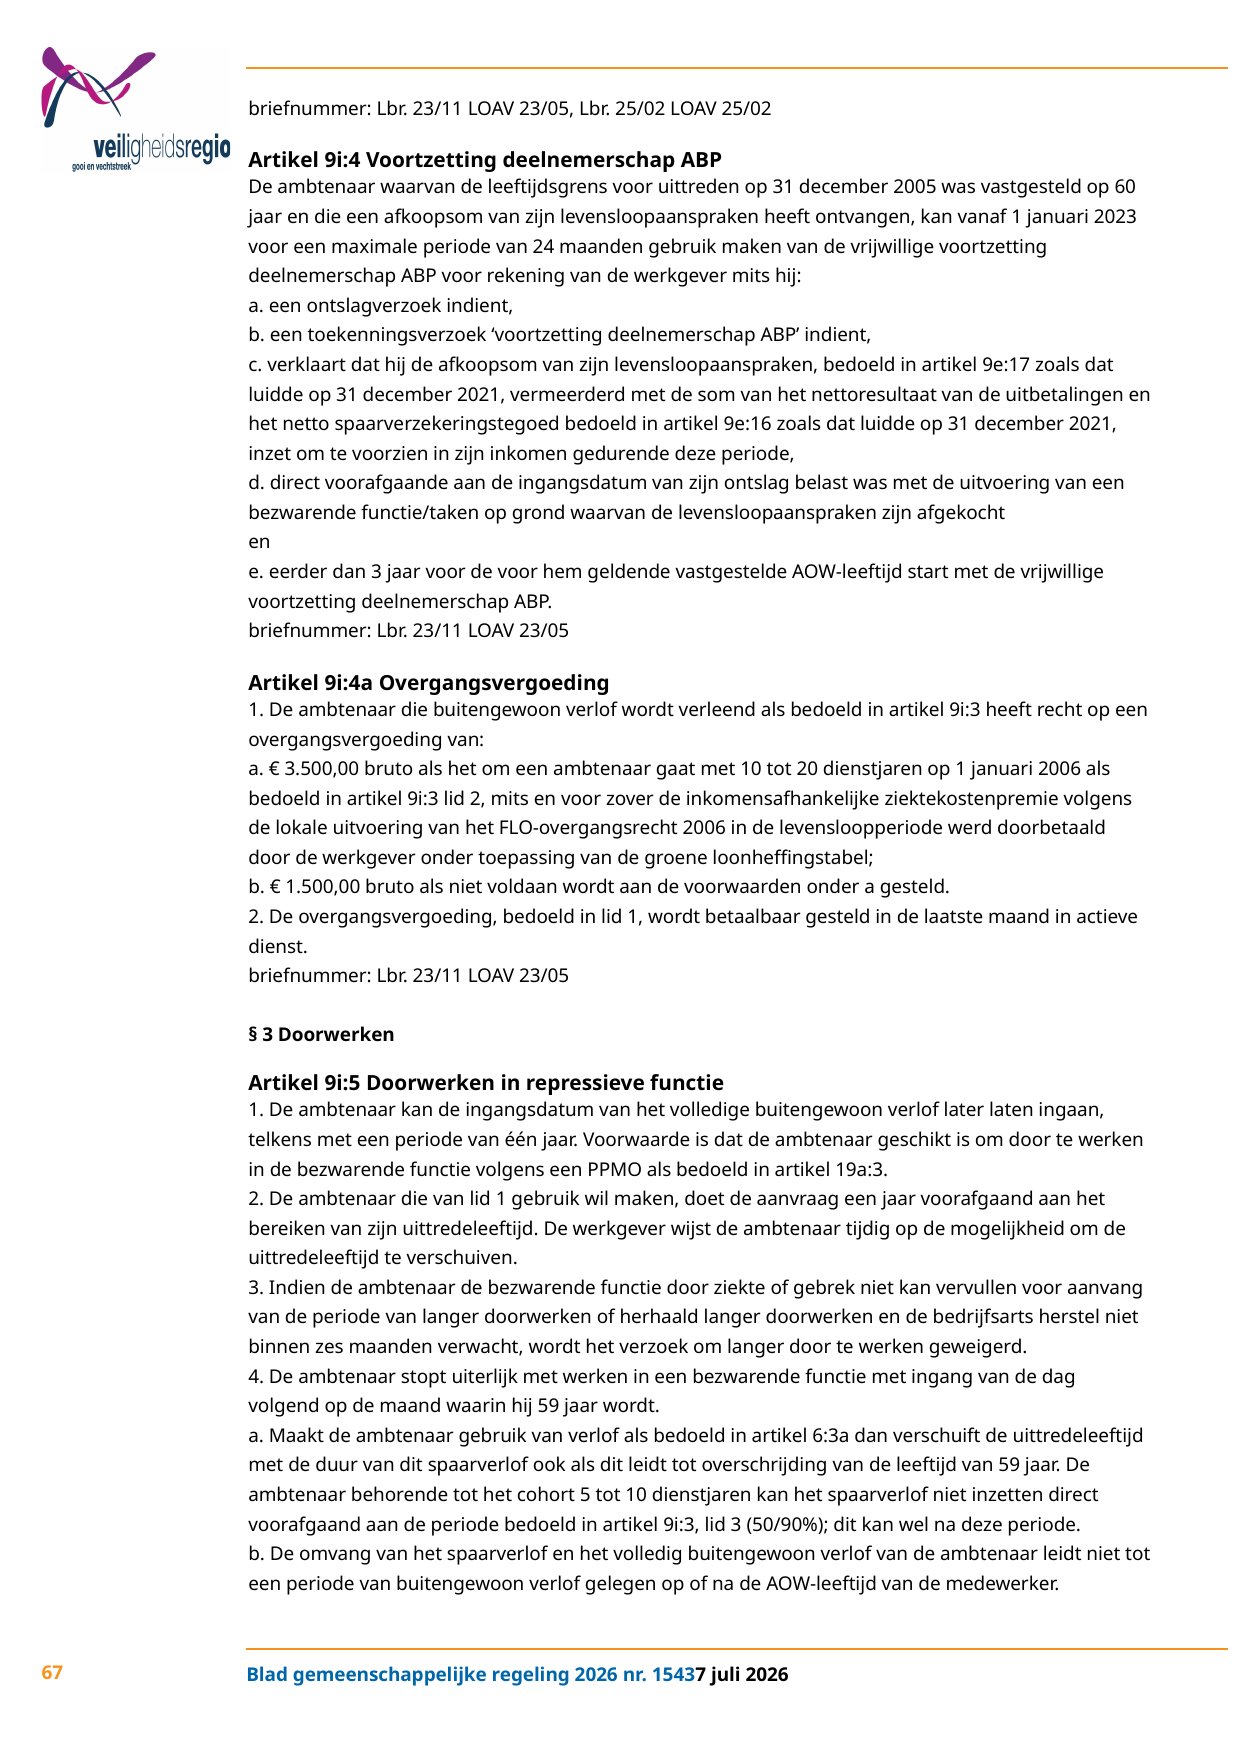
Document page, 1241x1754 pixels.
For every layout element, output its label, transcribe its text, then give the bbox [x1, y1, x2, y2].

text a. € 3.500,00 bruto als het om een ambtenaar gaat met 10 tot 20 dienstjaren op 1 januari 2006 als bedoeld in artikel 9i:3 lid 2, mits en voor zover de inkomensafhankelijke ziektekostenpremie volgens de lokale uitvoering van het FLO-overgangsrecht 2006 in de levensloopperiode werd doorbetaald door de werkgever onder toepassing van de groene loonheffingstabel; [248, 755, 1152, 870]
text briefnummer: Lbr. 23/11 LOAV 23/05 [248, 962, 1152, 988]
text 2. De ambtenaar die van lid 1 gebruik wil maken, doet de aanvraag een jaar voorafgaand aan het bereiken van zijn uittredeleeftijd. De werkgever wijst de ambtenaar tijdig op de mogelijkheid om de uittredeleeftijd te verschuiven. [248, 1185, 1152, 1270]
text 3. Indien de ambtenaar de bezwarende functie door ziekte of gebrek niet kan vervullen voor aanvang van de periode van langer doorwerken of herhaald langer doorwerken en de bedrijfsarts herstel niet binnen zes maanden verwacht, wordt het verzoek om langer door te werken geweigerd. [248, 1274, 1152, 1359]
text Artikel 9i:4 Voortzetting deelnemerschap ABP [248, 145, 1152, 174]
text De ambtenaar waarvan de leeftijdsgrens voor uittreden op 31 december 2005 was vastgesteld op 60 jaar en die een afkoopsom van zijn levensloopaanspraken heeft ontvangen, kan vanaf 1 januari 2023 voor een maximale periode van 24 maanden gebruik maken van de vrijwillige voortzetting deelnemerschap ABP voor rekening van de werkgever mits hij: [248, 174, 1152, 288]
text 1. De ambtenaar kan de ingangsdatum van het volledige buitengewoon verlof later laten ingaan, telkens met een periode van één jaar. Voorwaarde is dat de ambtenaar geschikt is om door te werken in de bezwarende functie volgens een PPMO als bedoeld in artikel 19a:3. [248, 1097, 1152, 1182]
picture [41, 47, 231, 172]
text 2. De overgangsvergoeding, bedoeld in lid 1, wordt betaalbaar gesteld in de laatste maand in actieve dienst. [248, 903, 1152, 959]
text a. een ontslagverzoek indient, [248, 292, 1152, 318]
text b. een toekenningsverzoek ‘voortzetting deelnemerschap ABP’ indient, [248, 322, 1152, 347]
text § 3 Doorwerken [248, 1022, 1152, 1047]
text briefnummer: Lbr. 23/11 LOAV 23/05, Lbr. 25/02 LOAV 25/02 [248, 95, 1152, 121]
text 4. De ambtenaar stopt uiterlijk met werken in een bezwarende functie met ingang van de dag volgend op de maand waarin hij 59 jaar wordt. [248, 1363, 1152, 1418]
text e. eerder dan 3 jaar voor de voor hem geldende vastgestelde AOW-leeftijd start met de vrijwillige voortzetting deelnemerschap ABP. [248, 558, 1152, 613]
text c. verklaart dat hij de afkoopsom van zijn levensloopaanspraken, bedoeld in artikel 9e:17 zoals dat luidde op 31 december 2021, vermeerderd met de som van het nettoresultaat van de uitbetalingen en het netto spaarverzekeringstegoed bedoeld in artikel 9e:16 zoals dat luidde op 31 december 2021, inzet om te voorzien in zijn inkomen gedurende deze periode, [248, 351, 1152, 466]
text a. Maakt de ambtenaar gebruik van verlof als bedoeld in artikel 6:3a dan verschuift de uittredeleeftijd met de duur van dit spaarverlof ook als dit leidt tot overschrijding van de leeftijd van 59 jaar. De ambtenaar behorende tot het cohort 5 tot 10 dienstjaren kan het spaarverlof niet inzetten direct voorafgaand aan de periode bedoeld in artikel 9i:3, lid 3 (50/90%); dit kan wel na deze periode. [248, 1422, 1152, 1537]
text en [248, 529, 1152, 554]
text 1. De ambtenaar die buitengewoon verlof wordt verleend als bedoeld in artikel 9i:3 heeft recht op een overgangsvergoeding van: [248, 696, 1152, 752]
text Artikel 9i:5 Doorwerken in repressieve functie [248, 1068, 1152, 1097]
text d. direct voorafgaande aan de ingangsdatum van zijn ontslag belast was met de uitvoering van een bezwarende functie/taken op grond waarvan de levensloopaanspraken zijn afgekocht [248, 469, 1152, 525]
text b. € 1.500,00 bruto als niet voldaan wordt aan de voorwaarden onder a gesteld. [248, 874, 1152, 899]
text Artikel 9i:4a Overgangsvergoeding [248, 668, 1152, 696]
text briefnummer: Lbr. 23/11 LOAV 23/05 [248, 617, 1152, 643]
text b. De omvang van het spaarverlof en het volledig buitengewoon verlof van de ambtenaar leidt niet tot een periode van buitengewoon verlof gelegen op of na de AOW-leeftijd van de medewerker. [248, 1540, 1152, 1596]
